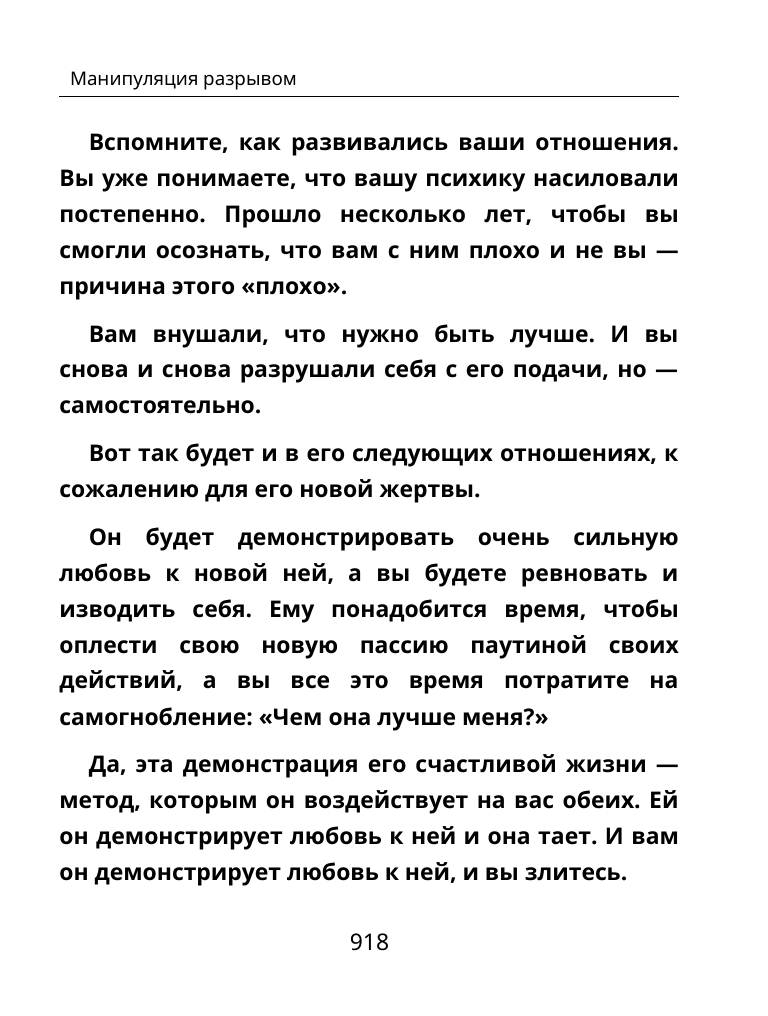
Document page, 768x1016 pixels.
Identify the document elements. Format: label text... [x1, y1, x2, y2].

text Да, эта демонстрация его счастливой жизни — метод, которым он воздействует на вас обеих. Ей он демонстрирует любовь к ней и она тает. И вам он демонстрирует любовь к ней, и вы злитесь. [59, 748, 679, 887]
text Вот так будет и в его следующих отношениях, к сожалению для его новой жертвы. [59, 437, 679, 504]
text Вспомните, как развивались ваши отношения. Вы уже понимаете, что вашу психику насиловали постепенно. Прошло несколько лет, чтобы вы смогли осознать, что вам с ним плохо и не вы — причина этого «плохо». [59, 126, 679, 301]
text Он будет демонстрировать очень сильную любовь к новой ней, а вы будете ревновать и изводить себя. Ему понадобится время, чтобы оплести свою новую пассию паутиной своих действий, а вы все это время потратите на самогнобление: «Чем она лучше меня?» [59, 521, 679, 732]
text Вам внушали, что нужно быть лучше. И вы снова и снова разрушали себя с его подачи, но — самостоятельно. [59, 317, 679, 421]
